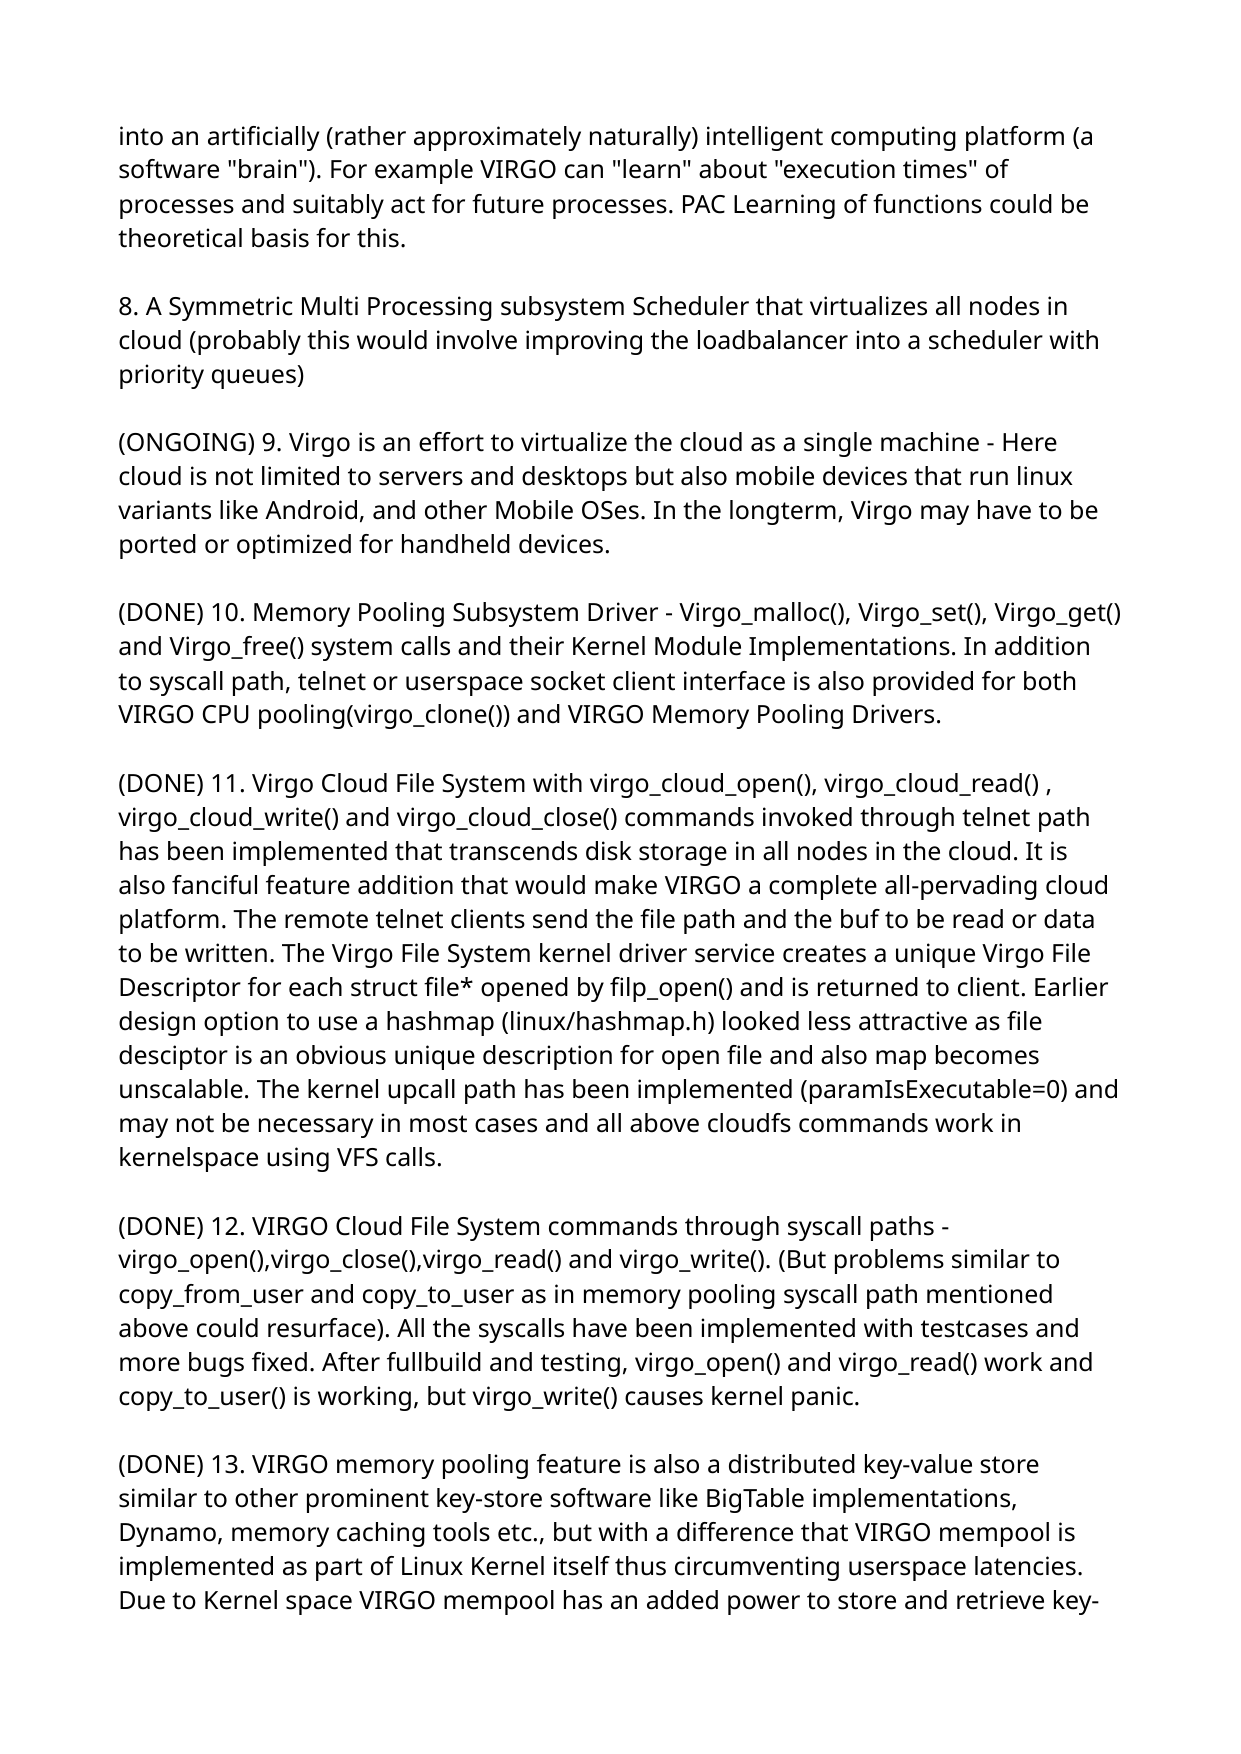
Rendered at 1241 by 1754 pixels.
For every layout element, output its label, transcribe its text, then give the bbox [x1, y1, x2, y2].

text into an artificially (rather approximately naturally) intelligent computing platform (a software "brain"). For example VIRGO can "learn" about "execution times" of processes and suitably act for future processes. PAC Learning of functions could be theoretical basis for this. [118, 118, 1122, 254]
text (DONE) 12. VIRGO Cloud File System commands through syscall paths - virgo_open(),virgo_close(),virgo_read() and virgo_write(). (But problems similar to copy_from_user and copy_to_user as in memory pooling syscall path mentioned above could resurface). All the syscalls have been implemented with testcases and more bugs fixed. After fullbuild and testing, virgo_open() and virgo_read() work and copy_to_user() is working, but virgo_write() causes kernel panic. [118, 1208, 1122, 1412]
text (ONGOING) 9. Virgo is an effort to virtualize the cloud as a single machine - Here cloud is not limited to servers and desktops but also mobile devices that run linux variants like Android, and other Mobile OSes. In the longterm, Virgo may have to be ported or optimized for handheld devices. [118, 425, 1122, 561]
text (DONE) 13. VIRGO memory pooling feature is also a distributed key-value store similar to other prominent key-store software like BigTable implementations, Dynamo, memory caching tools etc., but with a difference that VIRGO mempool is implemented as part of Linux Kernel itself thus circumventing userspace latencies. Due to Kernel space VIRGO mempool has an added power to store and retrieve key- [118, 1447, 1122, 1617]
text 8. A Symmetric Multi Processing subsystem Scheduler that virtualizes all nodes in cloud (probably this would involve improving the loadbalancer into a scheduler with priority queues) [118, 288, 1122, 391]
text (DONE) 10. Memory Pooling Subsystem Driver - Virgo_malloc(), Virgo_set(), Virgo_get() and Virgo_free() system calls and their Kernel Module Implementations. In addition to syscall path, telnet or userspace socket client interface is also provided for both VIRGO CPU pooling(virgo_clone()) and VIRGO Memory Pooling Drivers. [118, 595, 1122, 731]
text (DONE) 11. Virgo Cloud File System with virgo_cloud_open(), virgo_cloud_read() , virgo_cloud_write() and virgo_cloud_close() commands invoked through telnet path has been implemented that transcends disk storage in all nodes in the cloud. It is also fanciful feature addition that would make VIRGO a complete all-pervading cloud platform. The remote telnet clients send the file path and the buf to be read or data to be written. The Virgo File System kernel driver service creates a unique Virgo File Descriptor for each struct file* opened by filp_open() and is returned to client. Earlier design option to use a hashmap (linux/hashmap.h) looked less attractive as file desciptor is an obvious unique description for open file and also map becomes unscalable. The kernel upcall path has been implemented (paramIsExecutable=0) and may not be necessary in most cases and all above cloudfs commands work in kernelspace using VFS calls. [118, 765, 1122, 1174]
